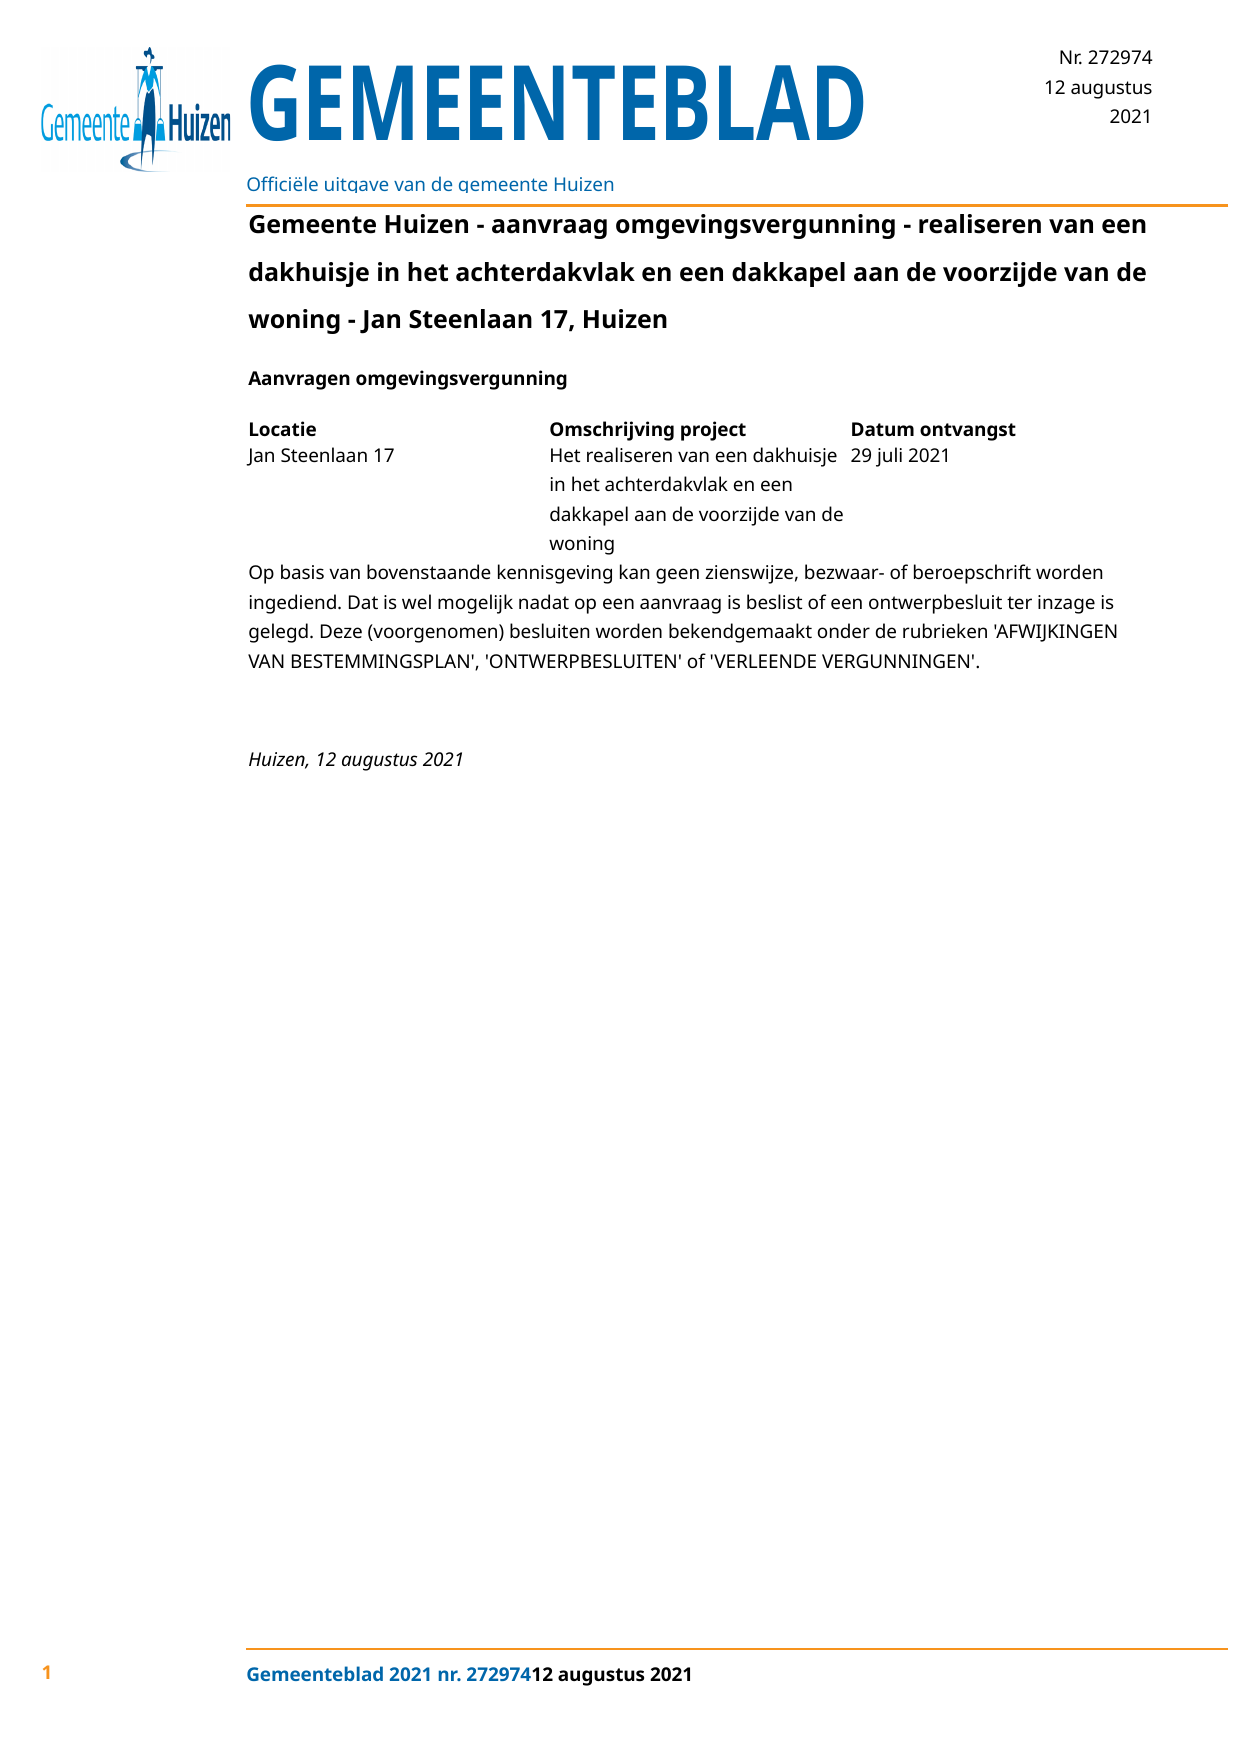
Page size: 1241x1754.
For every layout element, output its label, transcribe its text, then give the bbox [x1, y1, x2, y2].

text Gemeente Huizen - aanvraag omgevingsvergunning - realiseren van een dakhuisje in het achterdakvlak en een dakkapel aan de voorzijde van de woning - Jan Steenlaan 17, Huizen [248, 207, 1152, 336]
text Aanvragen omgevingsvergunning [248, 366, 1152, 391]
table_cell Het realiseren van een dakhuisje in het achterdakvlak en een dakkapel aan de voorzijde van de woning [549, 442, 850, 556]
table_cell 29 juli 2021 [850, 442, 1152, 556]
table_header Datum ontvangst [850, 416, 1152, 442]
table_header Locatie [248, 416, 549, 442]
table_cell Jan Steenlaan 17 [248, 442, 549, 556]
picture [41, 47, 231, 172]
text Op basis van bovenstaande kennisgeving kan geen zienswijze, bezwaar- of beroepschrift worden ingediend. Dat is wel mogelijk nadat op een aanvraag is beslist of een ontwerpbesluit ter inzage is gelegd. Deze (voorgenomen) besluiten worden bekendgemaakt onder de rubrieken 'AFWIJKINGEN VAN BESTEMMINGSPLAN', 'ONTWERPBESLUITEN' of 'VERLEENDE VERGUNNINGEN'. [248, 559, 1152, 674]
table_header Omschrijving project [549, 416, 850, 442]
text Huizen, 12 augustus 2021 [248, 746, 1152, 772]
